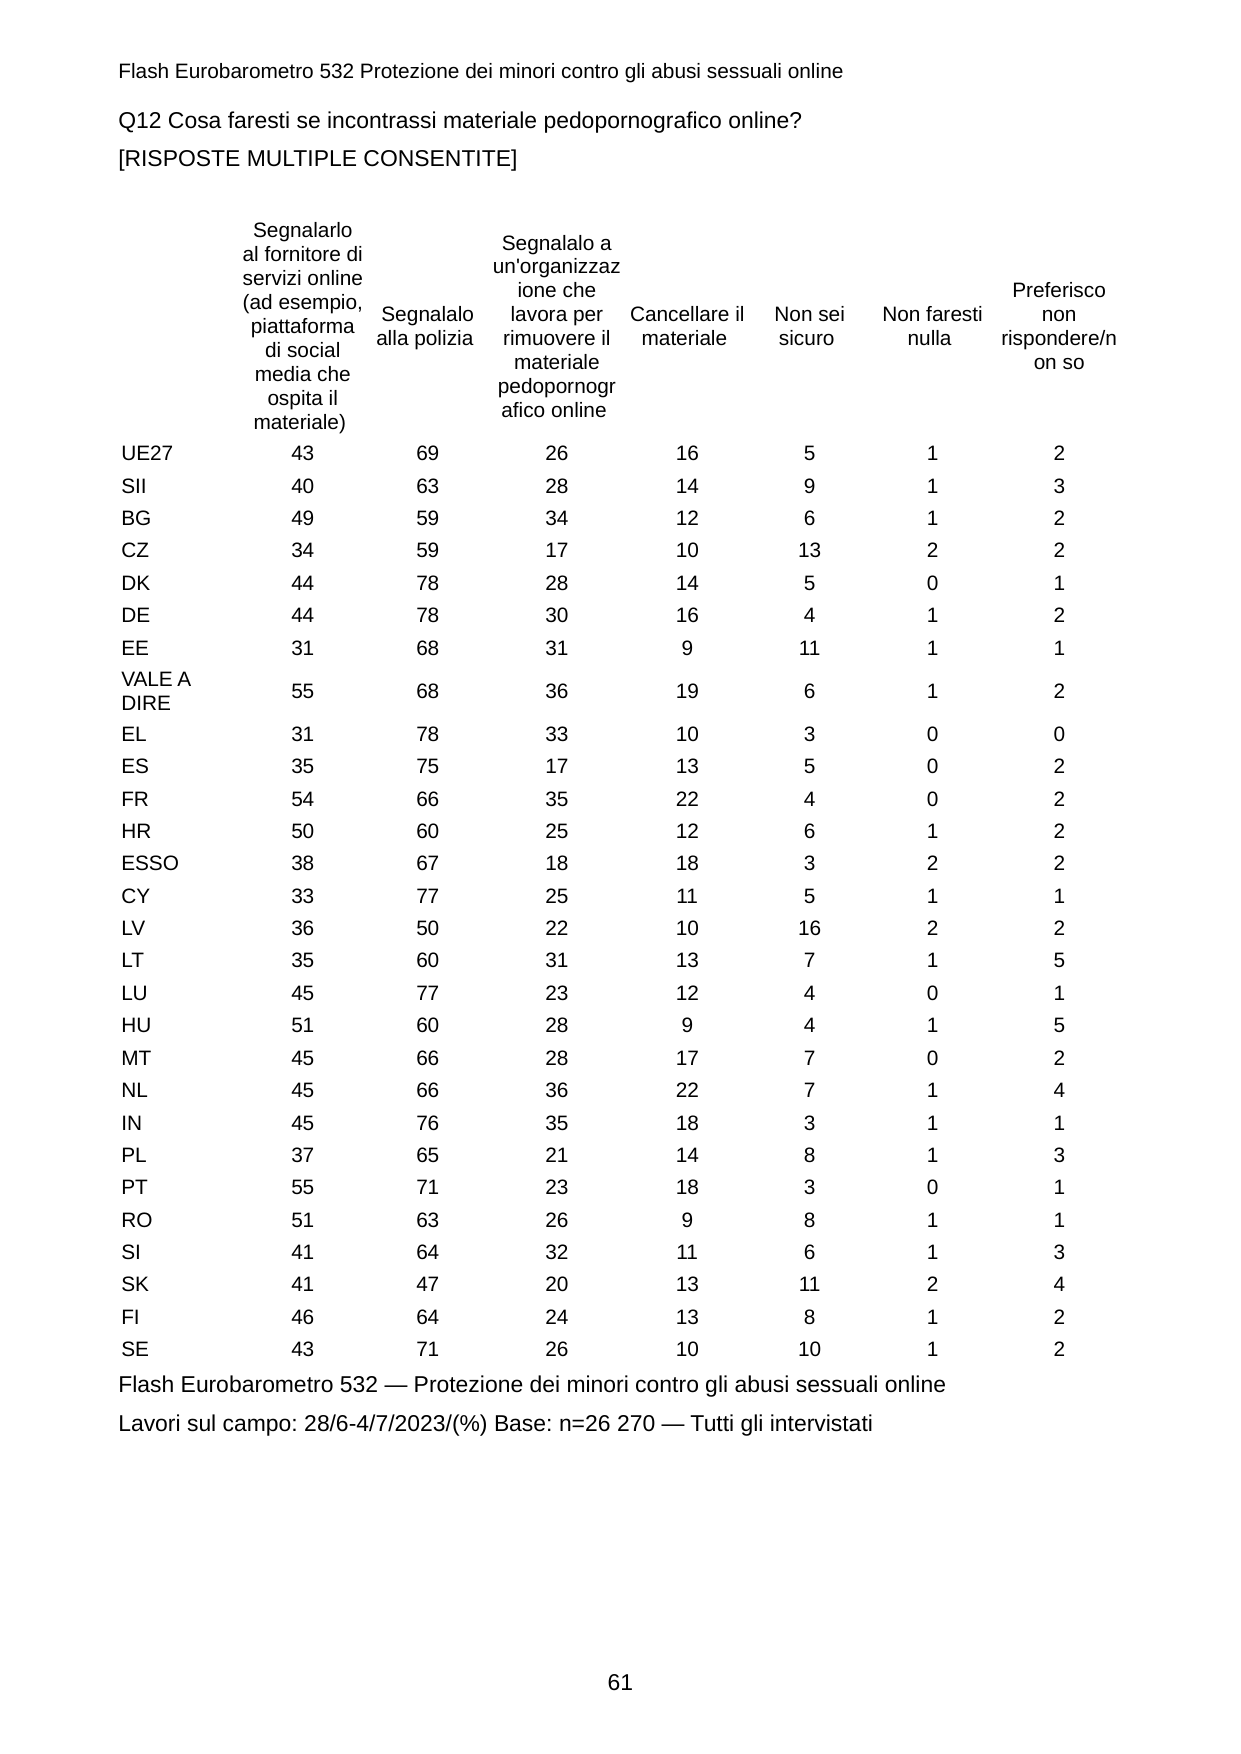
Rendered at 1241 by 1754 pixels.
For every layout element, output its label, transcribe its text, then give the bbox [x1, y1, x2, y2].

table_cell 59 [366, 534, 489, 566]
table_cell 1 [996, 566, 1122, 599]
text [RISPOSTE MULTIPLE CONSENTITE] [118, 145, 1122, 171]
table_cell 60 [366, 815, 489, 847]
table_cell 22 [624, 1074, 750, 1106]
table_cell 2 [869, 847, 996, 879]
table_cell 2 [996, 782, 1122, 814]
table_cell 45 [239, 1106, 366, 1138]
table_cell 1 [996, 1106, 1122, 1138]
table_cell 14 [624, 1139, 750, 1171]
table_cell 1 [869, 1333, 996, 1365]
table_cell 2 [996, 1333, 1122, 1365]
table_header [118, 215, 239, 437]
table_cell 11 [624, 879, 750, 912]
table_cell 66 [366, 1041, 489, 1074]
table_cell 17 [624, 1041, 750, 1074]
table_cell 2 [996, 1041, 1122, 1074]
table_cell 13 [624, 1268, 750, 1301]
table_cell 68 [366, 631, 489, 664]
table_cell 38 [239, 847, 366, 879]
table_cell 0 [869, 750, 996, 782]
table_cell 36 [489, 664, 624, 717]
table_cell 17 [489, 534, 624, 566]
table_cell 5 [750, 566, 869, 599]
table_cell 4 [750, 599, 869, 631]
table_cell 26 [489, 1203, 624, 1236]
table_cell 5 [750, 879, 869, 912]
table_cell 69 [366, 437, 489, 469]
table_cell 55 [239, 664, 366, 717]
table_cell 7 [750, 1074, 869, 1106]
table_cell 33 [489, 718, 624, 750]
table_cell EL [118, 718, 239, 750]
table_cell EE [118, 631, 239, 664]
table_cell 41 [239, 1268, 366, 1301]
table_cell 1 [996, 977, 1122, 1009]
table_cell 36 [489, 1074, 624, 1106]
table_cell 21 [489, 1139, 624, 1171]
table_cell 34 [239, 534, 366, 566]
table_cell 4 [750, 977, 869, 1009]
table_cell 1 [869, 599, 996, 631]
table_cell 8 [750, 1301, 869, 1333]
table_cell 18 [624, 1171, 750, 1203]
table_cell 19 [624, 664, 750, 717]
table_cell 0 [869, 782, 996, 814]
table_cell 4 [996, 1074, 1122, 1106]
table_cell 65 [366, 1139, 489, 1171]
table_cell 10 [750, 1333, 869, 1365]
table_cell 13 [624, 750, 750, 782]
table_cell 6 [750, 502, 869, 534]
table_cell 31 [489, 631, 624, 664]
table_cell 13 [624, 944, 750, 977]
table_cell 0 [869, 1041, 996, 1074]
table_cell DK [118, 566, 239, 599]
table_cell 63 [366, 469, 489, 502]
table_cell 1 [869, 502, 996, 534]
table_cell 32 [489, 1236, 624, 1268]
table_cell SE [118, 1333, 239, 1365]
table_cell 1 [996, 1171, 1122, 1203]
table_cell 16 [624, 437, 750, 469]
table_cell 0 [869, 977, 996, 1009]
table_cell 28 [489, 566, 624, 599]
table_cell 1 [869, 664, 996, 717]
table_cell 64 [366, 1236, 489, 1268]
table_cell 77 [366, 879, 489, 912]
table_cell 5 [996, 944, 1122, 977]
table_cell 47 [366, 1268, 489, 1301]
table_cell 59 [366, 502, 489, 534]
table_header Segnalarlo al fornitore di servizi online (ad esempio, piattaforma di social media che ospita il materiale) [239, 215, 366, 437]
table_cell 41 [239, 1236, 366, 1268]
table_cell 8 [750, 1203, 869, 1236]
table_cell 78 [366, 718, 489, 750]
table_cell 2 [996, 847, 1122, 879]
table_cell 50 [239, 815, 366, 847]
table_cell 12 [624, 502, 750, 534]
table_cell 5 [996, 1009, 1122, 1041]
table_cell ES [118, 750, 239, 782]
table_cell 40 [239, 469, 366, 502]
table_cell 67 [366, 847, 489, 879]
table_cell 77 [366, 977, 489, 1009]
table_cell PL [118, 1139, 239, 1171]
table_cell 6 [750, 815, 869, 847]
table_cell 0 [869, 718, 996, 750]
table_cell 1 [869, 1139, 996, 1171]
table_cell 66 [366, 782, 489, 814]
table_cell 8 [750, 1139, 869, 1171]
table_cell 18 [624, 1106, 750, 1138]
table_cell 26 [489, 437, 624, 469]
table_cell 43 [239, 1333, 366, 1365]
table_cell 45 [239, 1041, 366, 1074]
table_cell 34 [489, 502, 624, 534]
table_cell 1 [996, 1203, 1122, 1236]
table_cell 2 [996, 599, 1122, 631]
table_cell 22 [624, 782, 750, 814]
table_cell PT [118, 1171, 239, 1203]
table_cell 11 [750, 1268, 869, 1301]
table_cell HU [118, 1009, 239, 1041]
table_cell 20 [489, 1268, 624, 1301]
table_cell 60 [366, 1009, 489, 1041]
table_cell 66 [366, 1074, 489, 1106]
table_cell LT [118, 944, 239, 977]
table_cell 14 [624, 469, 750, 502]
table_cell 11 [624, 1236, 750, 1268]
table_cell 25 [489, 815, 624, 847]
table_cell 9 [624, 631, 750, 664]
table_cell 13 [624, 1301, 750, 1333]
table_cell 1 [869, 944, 996, 977]
table_header Segnalalo a un'organizzazione che lavora per rimuovere il materiale pedopornografico online [489, 215, 624, 437]
table_cell 10 [624, 912, 750, 944]
table_cell 51 [239, 1203, 366, 1236]
table_cell 2 [996, 437, 1122, 469]
table_cell 4 [750, 1009, 869, 1041]
table_header Segnalalo alla polizia [366, 215, 489, 437]
table_cell 49 [239, 502, 366, 534]
table_cell 2 [996, 664, 1122, 717]
table_header Cancellare il materiale [624, 215, 750, 437]
table_cell LV [118, 912, 239, 944]
table_cell 55 [239, 1171, 366, 1203]
table_cell MT [118, 1041, 239, 1074]
table_cell IN [118, 1106, 239, 1138]
table_cell 76 [366, 1106, 489, 1138]
table_cell 3 [750, 1171, 869, 1203]
table_cell 24 [489, 1301, 624, 1333]
table_cell 1 [869, 1074, 996, 1106]
table_cell 28 [489, 1009, 624, 1041]
table_cell 5 [750, 750, 869, 782]
table_header Non sei sicuro [750, 215, 869, 437]
table_cell 7 [750, 1041, 869, 1074]
table_cell 1 [869, 437, 996, 469]
table_cell 12 [624, 977, 750, 1009]
table_cell 1 [869, 1301, 996, 1333]
table_cell 2 [996, 1301, 1122, 1333]
table_cell 31 [489, 944, 624, 977]
table_cell CZ [118, 534, 239, 566]
table_cell 16 [624, 599, 750, 631]
table_cell 31 [239, 631, 366, 664]
table_cell 1 [869, 1009, 996, 1041]
table_cell 11 [750, 631, 869, 664]
table_cell 10 [624, 534, 750, 566]
table_cell 35 [239, 750, 366, 782]
table_cell 60 [366, 944, 489, 977]
table_cell 33 [239, 879, 366, 912]
text Q12 Cosa faresti se incontrassi materiale pedopornografico online? [118, 107, 1122, 133]
table_cell 2 [996, 534, 1122, 566]
table_cell 17 [489, 750, 624, 782]
table_cell 1 [869, 631, 996, 664]
table_cell DE [118, 599, 239, 631]
table_cell 51 [239, 1009, 366, 1041]
table_cell 26 [489, 1333, 624, 1365]
table_cell 14 [624, 566, 750, 599]
table_cell 75 [366, 750, 489, 782]
table_cell 4 [750, 782, 869, 814]
table_cell 23 [489, 1171, 624, 1203]
table_cell 68 [366, 664, 489, 717]
table_cell 35 [239, 944, 366, 977]
table_cell HR [118, 815, 239, 847]
table_cell 3 [750, 847, 869, 879]
table_cell 18 [489, 847, 624, 879]
table_cell 18 [624, 847, 750, 879]
table_cell 1 [869, 1203, 996, 1236]
table_cell 78 [366, 599, 489, 631]
table_header Preferisco non rispondere/non so [996, 215, 1122, 437]
table_cell 78 [366, 566, 489, 599]
table_cell 2 [869, 1268, 996, 1301]
table_cell 5 [750, 437, 869, 469]
table_cell 28 [489, 1041, 624, 1074]
table_cell 37 [239, 1139, 366, 1171]
table_cell 35 [489, 782, 624, 814]
table_cell FI [118, 1301, 239, 1333]
table_cell 3 [996, 469, 1122, 502]
table_cell 43 [239, 437, 366, 469]
table_cell 13 [750, 534, 869, 566]
table_cell 45 [239, 977, 366, 1009]
table_cell 2 [869, 534, 996, 566]
table_cell 2 [869, 912, 996, 944]
table_cell 2 [996, 750, 1122, 782]
table_cell 10 [624, 718, 750, 750]
table_cell 3 [996, 1139, 1122, 1171]
table_cell 71 [366, 1333, 489, 1365]
table_cell 2 [996, 502, 1122, 534]
table_cell 3 [750, 1106, 869, 1138]
table_cell UE27 [118, 437, 239, 469]
table_cell 45 [239, 1074, 366, 1106]
table_cell 46 [239, 1301, 366, 1333]
table_cell 1 [869, 1106, 996, 1138]
text Lavori sul campo: 28/6-4/7/2023/(%) Base: n=26 270 — Tutti gli intervistati [118, 1409, 1122, 1436]
table_cell ESSO [118, 847, 239, 879]
table_cell 54 [239, 782, 366, 814]
table_cell 44 [239, 599, 366, 631]
table_cell SI [118, 1236, 239, 1268]
table_cell LU [118, 977, 239, 1009]
table_cell SII [118, 469, 239, 502]
table_cell 10 [624, 1333, 750, 1365]
table_cell FR [118, 782, 239, 814]
table_cell 0 [869, 1171, 996, 1203]
table_cell 63 [366, 1203, 489, 1236]
table_cell 71 [366, 1171, 489, 1203]
table_cell 6 [750, 664, 869, 717]
text Flash Eurobarometro 532 — Protezione dei minori contro gli abusi sessuali online [118, 1371, 1122, 1398]
table_cell 7 [750, 944, 869, 977]
table_cell 3 [750, 718, 869, 750]
table_cell 36 [239, 912, 366, 944]
table_cell 44 [239, 566, 366, 599]
table_cell NL [118, 1074, 239, 1106]
table_cell RO [118, 1203, 239, 1236]
table_cell 2 [996, 912, 1122, 944]
table_header Non faresti nulla [869, 215, 996, 437]
table_cell VALE A DIRE [118, 664, 239, 717]
table_cell 4 [996, 1268, 1122, 1301]
table_cell 50 [366, 912, 489, 944]
table_cell 35 [489, 1106, 624, 1138]
table_cell 2 [996, 815, 1122, 847]
table_cell SK [118, 1268, 239, 1301]
table_cell BG [118, 502, 239, 534]
table_cell 30 [489, 599, 624, 631]
table_cell 9 [624, 1203, 750, 1236]
table_cell 64 [366, 1301, 489, 1333]
table_cell 1 [869, 815, 996, 847]
table_cell 12 [624, 815, 750, 847]
table_cell 28 [489, 469, 624, 502]
table_cell 0 [869, 566, 996, 599]
table_cell CY [118, 879, 239, 912]
table_cell 1 [869, 1236, 996, 1268]
table_cell 9 [624, 1009, 750, 1041]
table_cell 1 [996, 879, 1122, 912]
table_cell 23 [489, 977, 624, 1009]
table_cell 6 [750, 1236, 869, 1268]
table_cell 22 [489, 912, 624, 944]
table_cell 1 [996, 631, 1122, 664]
table_cell 16 [750, 912, 869, 944]
table_cell 31 [239, 718, 366, 750]
table_cell 9 [750, 469, 869, 502]
table_cell 3 [996, 1236, 1122, 1268]
table_cell 1 [869, 879, 996, 912]
table_cell 0 [996, 718, 1122, 750]
table_cell 1 [869, 469, 996, 502]
table_cell 25 [489, 879, 624, 912]
